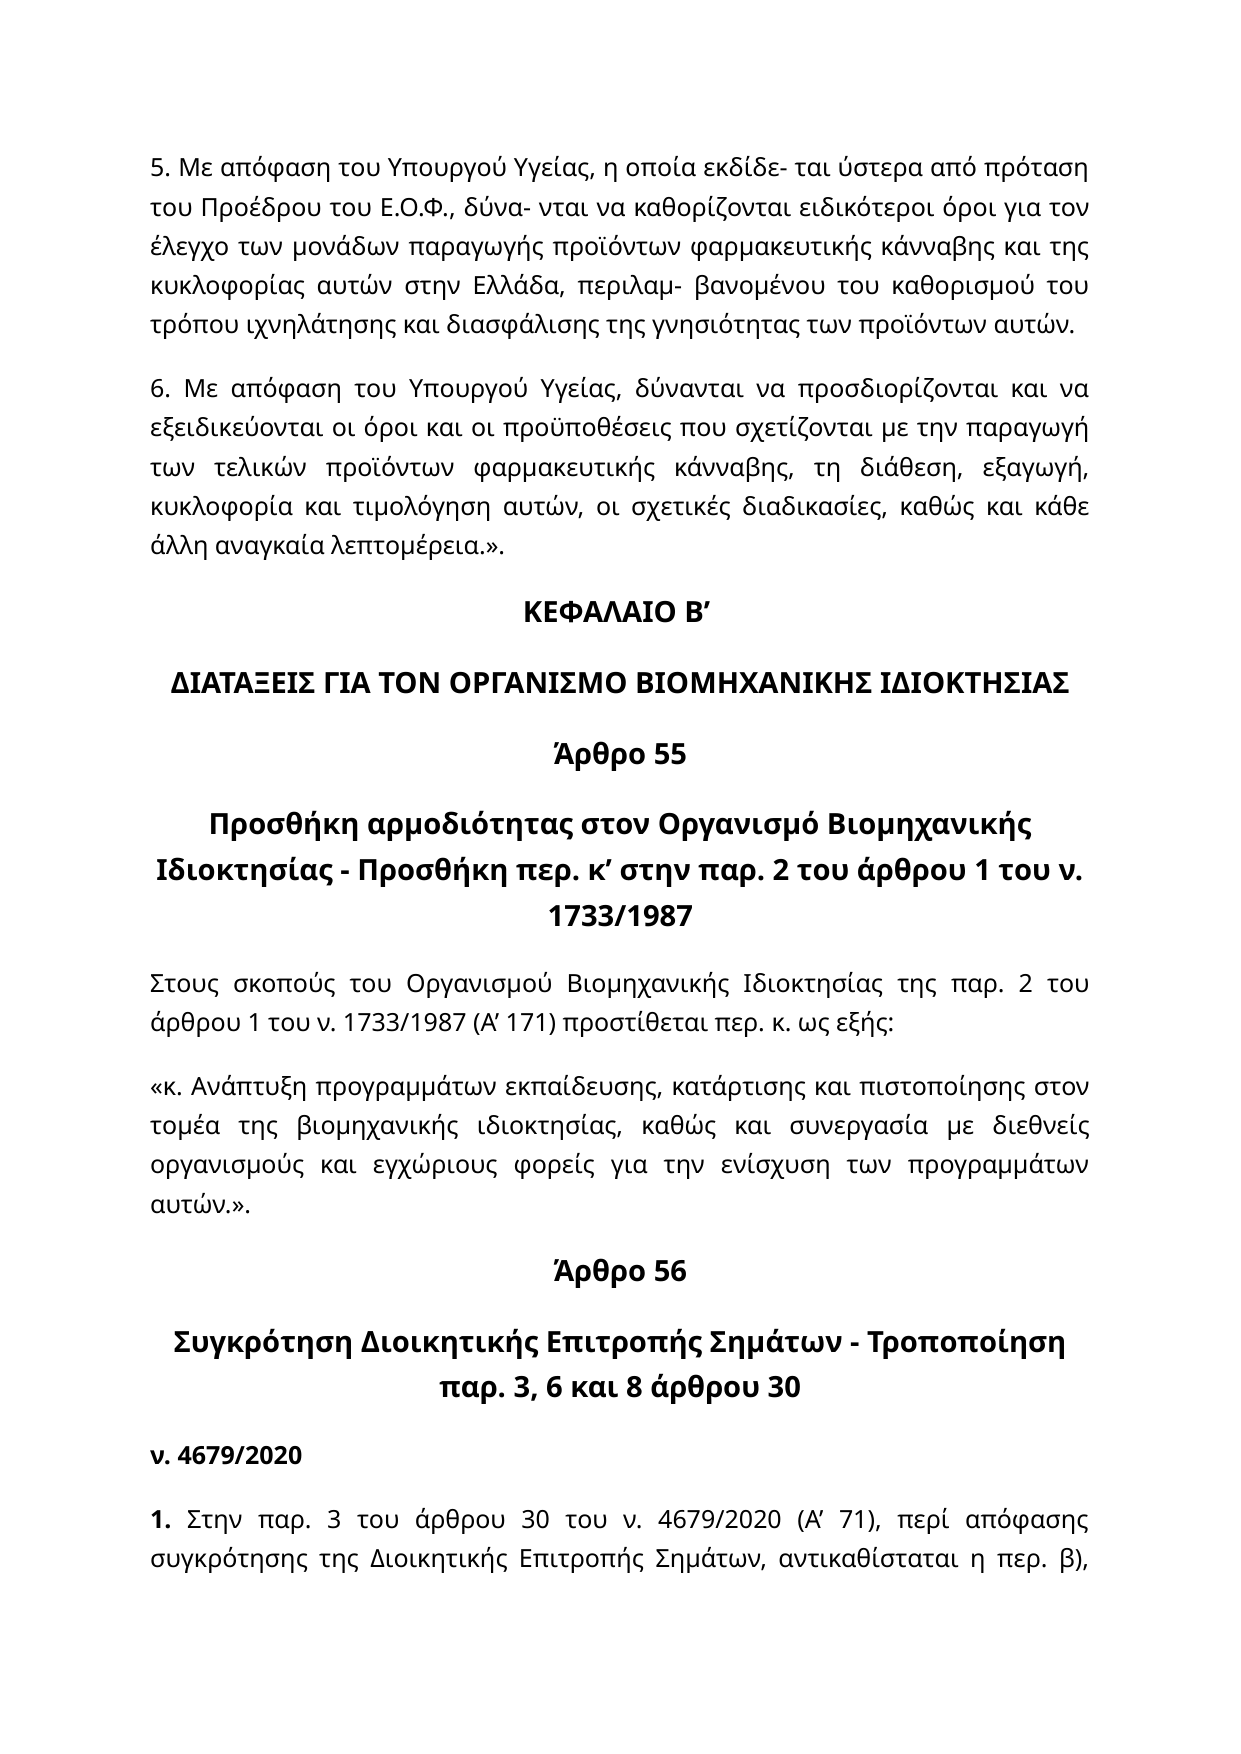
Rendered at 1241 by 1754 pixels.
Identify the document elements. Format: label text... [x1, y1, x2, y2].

subtitle Προσθήκη αρμοδιότητας στον Οργανισμό Βιομηχανικής Ιδιοκτησίας - Προσθήκη περ. κ’ στην παρ. 2 του άρθρου 1 του ν. 1733/1987 [150, 803, 1090, 934]
subtitle ΔΙΑΤΑΞΕΙΣ ΓΙΑ ΤΟΝ ΟΡΓΑΝΙΣΜΟ ΒΙΟΜΗΧΑΝΙΚΗΣ ΙΔΙΟΚΤΗΣΙΑΣ [150, 662, 1090, 702]
subtitle Άρθρο 56 [150, 1250, 1090, 1290]
subtitle Άρθρο 55 [150, 733, 1090, 773]
text Στους σκοπούς του Οργανισμού Βιομηχανικής Ιδιοκτησίας της παρ. 2 του άρθρου 1 του ν. 1733/1987 (Α’ 171) προστίθεται περ. κ. ως εξής: [150, 965, 1090, 1039]
subtitle ΚΕΦΑΛΑΙΟ Β’ [150, 592, 1090, 631]
text 6. Με απόφαση του Υπουργού Υγείας, δύνανται να προσδιορίζονται και να εξειδικεύονται οι όροι και οι προϋποθέσεις που σχετίζονται με την παραγωγή των τελικών προϊόντων φαρμακευτικής κάνναβης, τη διάθεση, εξαγωγή, κυκλοφορία και τιμολόγηση αυτών, οι σχετικές διαδικασίες, καθώς και κάθε άλλη αναγκαία λεπτομέρεια.». [150, 371, 1090, 562]
text 1. Στην παρ. 3 του άρθρου 30 του ν. 4679/2020 (Α’ 71), περί απόφασης συγκρότησης της Διοικητικής Επιτροπής Σημάτων, αντικαθίσταται η περ. β), [150, 1501, 1090, 1575]
text «κ. Ανάπτυξη προγραμμάτων εκπαίδευσης, κατάρτισης και πιστοποίησης στον τομέα της βιομηχανικής ιδιοκτησίας, καθώς και συνεργασία με διεθνείς οργανισμούς και εγχώριους φορείς για την ενίσχυση των προγραμμάτων αυτών.». [150, 1069, 1090, 1220]
text ν. 4679/2020 [150, 1437, 1090, 1471]
subtitle Συγκρότηση Διοικητικής Επιτροπής Σημάτων - Τροποποίηση παρ. 3, 6 και 8 άρθρου 30 [150, 1321, 1090, 1406]
text 5. Με απόφαση του Υπουργού Υγείας, η οποία εκδίδε- ται ύστερα από πρόταση του Προέδρου του Ε.Ο.Φ., δύνα- νται να καθορίζονται ειδικότεροι όροι για τον έλεγχο των μονάδων παραγωγής προϊόντων φαρμακευτικής κάνναβης και της κυκλοφορίας αυτών στην Ελλάδα, περιλαμ- βανομένου του καθορισμού του τρόπου ιχνηλάτησης και διασφάλισης της γνησιότητας των προϊόντων αυτών. [150, 150, 1090, 341]
